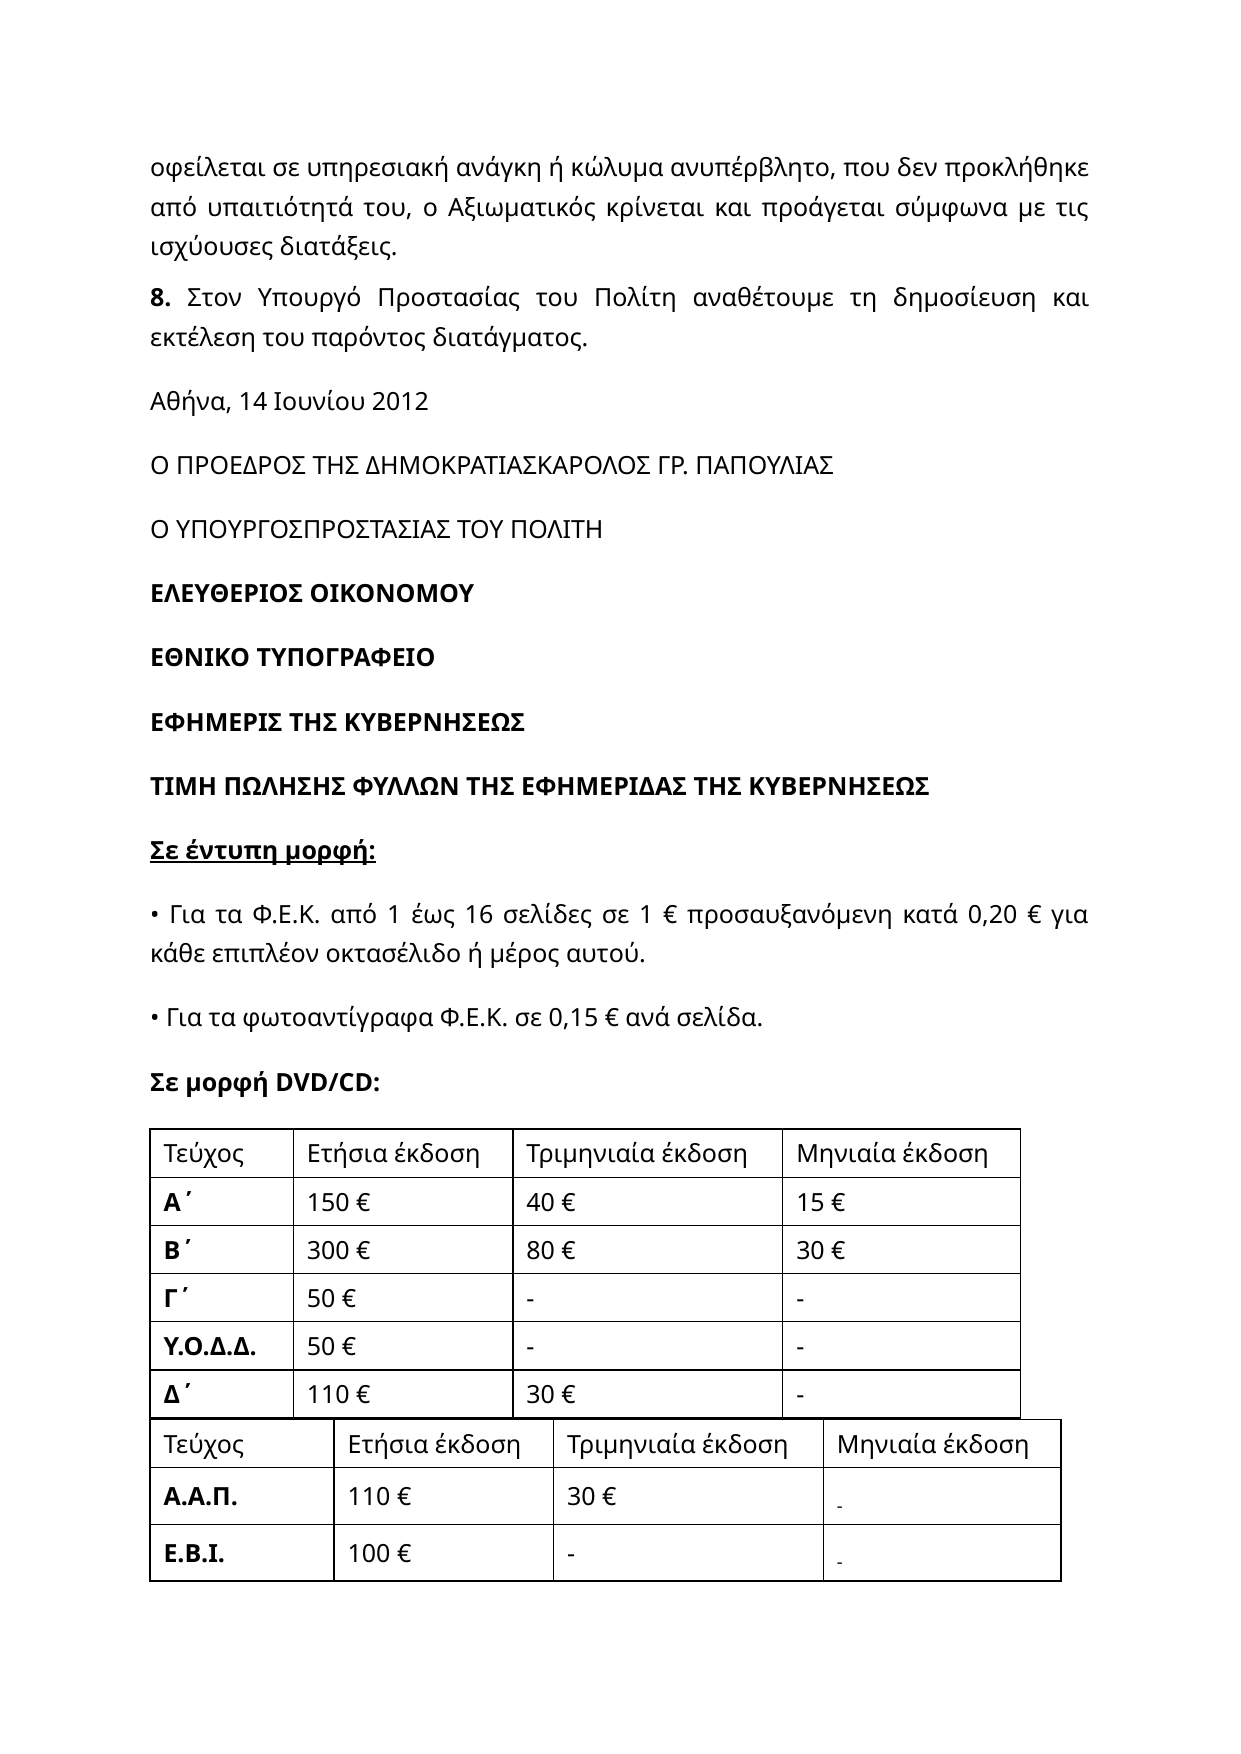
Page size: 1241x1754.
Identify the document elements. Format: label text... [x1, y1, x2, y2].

text • Για τα φωτοαντίγραφα Φ.Ε.Κ. σε 0,15 € ανά σελίδα. [150, 1000, 1090, 1034]
table_cell Α.Α.Π. [151, 1468, 333, 1523]
table_cell - [824, 1468, 1060, 1523]
text 8. Στον Υπουργό Προστασίας του Πολίτη αναθέτουμε τη δημοσίευση και εκτέλεση του παρόντος διατάγματος. [150, 280, 1090, 353]
text ΤΙΜΗ ΠΩΛΗΣΗΣ ΦΥΛΛΩΝ ΤΗΣ ΕΦΗΜΕΡΙΔΑΣ ΤΗΣ ΚΥΒΕΡΝΗΣΕΩΣ [150, 768, 1090, 802]
table_header Τεύχος [151, 1130, 293, 1176]
table_cell Ε.Β.Ι. [151, 1525, 333, 1580]
table_cell - [554, 1525, 823, 1580]
text ΕΦΗΜΕΡΙΣ ΤΗΣ ΚΥΒΕΡΝΗΣΕΩΣ [150, 704, 1090, 738]
table_header Τριμηνιαία έκδοση [554, 1420, 823, 1467]
table_cell 15 € [783, 1178, 1020, 1224]
table_cell 30 € [783, 1226, 1020, 1273]
table_cell Δ΄ [151, 1371, 293, 1417]
table_cell 100 € [335, 1525, 553, 1580]
text Αθήνα, 14 Ιουνίου 2012 [150, 383, 1090, 417]
table_header Τριμηνιαία έκδοση [514, 1130, 782, 1176]
table_cell - [514, 1322, 782, 1369]
table_cell 110 € [294, 1371, 512, 1417]
text ΕΘΝΙΚΟ ΤΥΠΟΓΡΑΦΕΙΟ [150, 640, 1090, 674]
text Σε έντυπη μορφή: [150, 832, 1090, 867]
table_cell 30 € [514, 1371, 782, 1417]
table_cell 30 € [554, 1468, 823, 1523]
text Ο ΥΠΟΥΡΓΟΣΠΡΟΣΤΑΣΙΑΣ ΤΟΥ ΠΟΛΙΤΗ [150, 512, 1090, 546]
table_cell Α΄ [151, 1178, 293, 1224]
text ΕΛΕΥΘΕΡΙΟΣ ΟΙΚΟΝΟΜΟΥ [150, 576, 1090, 610]
table_cell 110 € [335, 1468, 553, 1523]
table_header Μηνιαία έκδοση [824, 1420, 1060, 1467]
table_cell - [514, 1274, 782, 1321]
table_cell 50 € [294, 1322, 512, 1369]
table_cell Υ.Ο.Δ.Δ. [151, 1322, 293, 1369]
table_cell 300 € [294, 1226, 512, 1273]
table_cell Γ΄ [151, 1274, 293, 1321]
table_cell Β΄ [151, 1226, 293, 1273]
table_cell - [783, 1371, 1020, 1417]
text οφείλεται σε υπηρεσιακή ανάγκη ή κώλυμα ανυπέρβλητο, που δεν προκλήθηκε από υπαιτιότητά του, ο Αξιωματικός κρίνεται και προάγεται σύμφωνα με τις ισχύουσες διατάξεις. [150, 150, 1090, 262]
table_header Τεύχος [151, 1420, 333, 1467]
table_cell 50 € [294, 1274, 512, 1321]
text Σε μορφή DVD/CD: [150, 1064, 1090, 1098]
table_cell - [783, 1274, 1020, 1321]
table_cell 150 € [294, 1178, 512, 1224]
table_header Μηνιαία έκδοση [783, 1130, 1020, 1176]
table_cell 40 € [514, 1178, 782, 1224]
table_header Ετήσια έκδοση [335, 1420, 553, 1467]
table_header Ετήσια έκδοση [294, 1130, 512, 1176]
text • Για τα Φ.Ε.Κ. από 1 έως 16 σελίδες σε 1 € προσαυξανόμενη κατά 0,20 € για κάθε επιπλέον οκτασέλιδο ή μέρος αυτού. [150, 897, 1090, 970]
text Ο ΠΡΟΕΔΡΟΣ ΤΗΣ ΔΗΜΟΚΡΑΤΙΑΣΚΑΡΟΛΟΣ ΓΡ. ΠΑΠΟΥΛΙΑΣ [150, 447, 1090, 482]
table_cell - [783, 1322, 1020, 1369]
table_cell 80 € [514, 1226, 782, 1273]
table_cell - [824, 1525, 1060, 1580]
